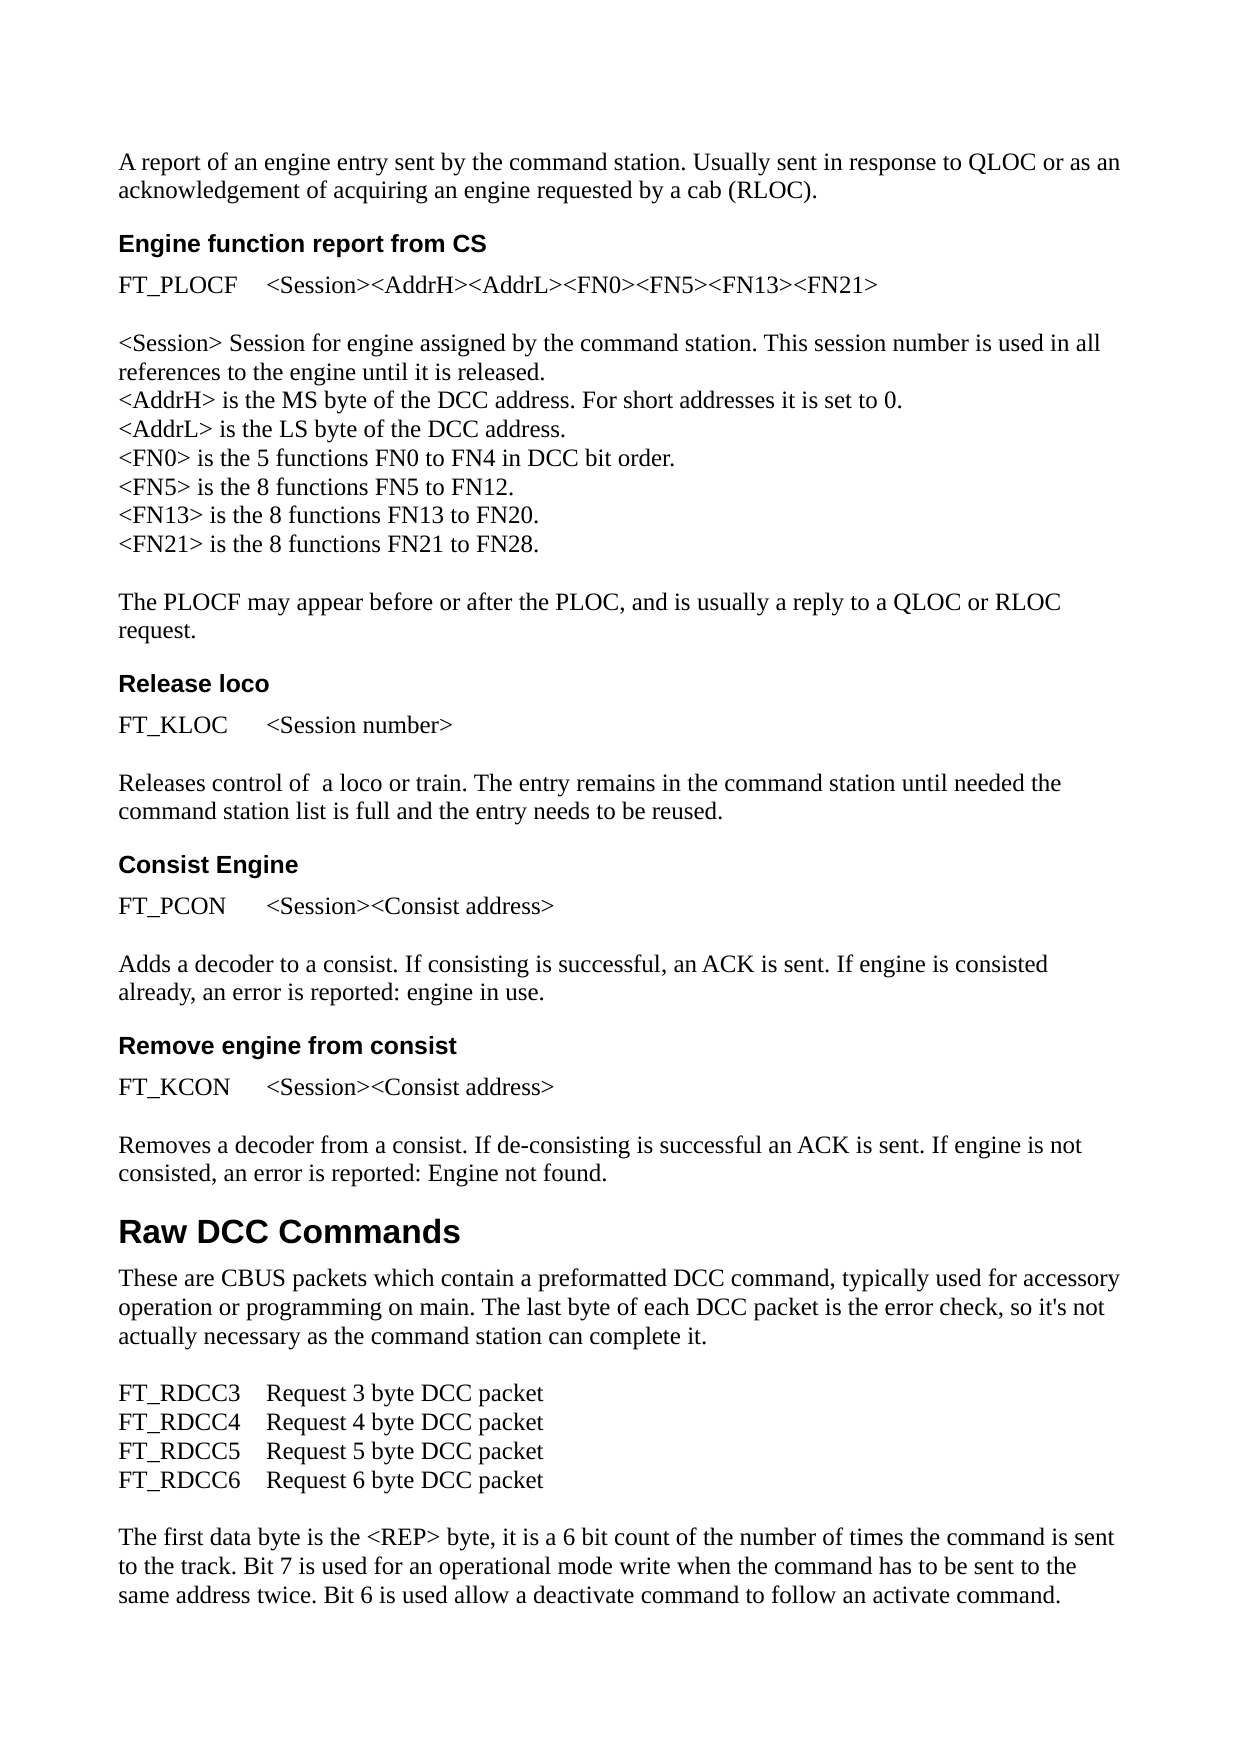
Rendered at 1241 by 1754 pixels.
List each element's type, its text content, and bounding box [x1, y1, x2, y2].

text FT_RDCC5 Request 5 byte DCC packet [118, 1436, 1122, 1465]
text <Session> Session for engine assigned by the command station. This session number is used in all references to the engine until it is released. [118, 328, 1122, 385]
subtitle Raw DCC Commands [118, 1212, 1122, 1251]
subtitle Release loco [118, 669, 1122, 698]
text <FN5> is the 8 functions FN5 to FN12. [118, 472, 1122, 500]
text FT_PCON <Session><Consist address> [118, 891, 1122, 920]
text FT_RDCC4 Request 4 byte DCC packet [118, 1407, 1122, 1436]
subtitle Consist Engine [118, 850, 1122, 879]
text <FN0> is the 5 functions FN0 to FN4 in DCC bit order. [118, 443, 1122, 472]
text A report of an engine entry sent by the command station. Usually sent in response to QLOC or as an acknowledgement of acquiring an engine requested by a cab (RLOC). [118, 147, 1122, 204]
text Removes a decoder from a consist. If de-consisting is successful an ACK is sent. If engine is not consisted, an error is reported: Engine not found. [118, 1130, 1122, 1187]
text FT_KCON <Session><Consist address> [118, 1072, 1122, 1101]
text <FN13> is the 8 functions FN13 to FN20. [118, 500, 1122, 529]
text <FN21> is the 8 functions FN21 to FN28. [118, 529, 1122, 558]
text <AddrL> is the LS byte of the DCC address. [118, 414, 1122, 443]
text The PLOCF may appear before or after the PLOC, and is usually a reply to a QLOC or RLOC request. [118, 587, 1122, 644]
text FT_RDCC3 Request 3 byte DCC packet [118, 1378, 1122, 1407]
text The first data byte is the <REP> byte, it is a 6 bit count of the number of times the command is sent to the track. Bit 7 is used for an operational mode write when the command has to be sent to the same address twice. Bit 6 is used allow a deactivate command to follow an activate command. [118, 1522, 1122, 1608]
text Releases control of a loco or train. The entry remains in the command station until needed the command station list is full and the entry needs to be reused. [118, 768, 1122, 825]
text Adds a decoder to a consist. If consisting is successful, an ACK is sent. If engine is consisted already, an error is reported: engine in use. [118, 949, 1122, 1006]
subtitle Engine function report from CS [118, 229, 1122, 258]
text FT_PLOCF <Session><AddrH><AddrL><FN0><FN5><FN13><FN21> [118, 270, 1122, 299]
subtitle Remove engine from consist [118, 1031, 1122, 1060]
text <AddrH> is the MS byte of the DCC address. For short addresses it is set to 0. [118, 385, 1122, 414]
text FT_KLOC <Session number> [118, 710, 1122, 739]
text FT_RDCC6 Request 6 byte DCC packet [118, 1465, 1122, 1493]
text These are CBUS packets which contain a preformatted DCC command, typically used for accessory operation or programming on main. The last byte of each DCC packet is the error check, so it's not actually necessary as the command station can complete it. [118, 1263, 1122, 1350]
